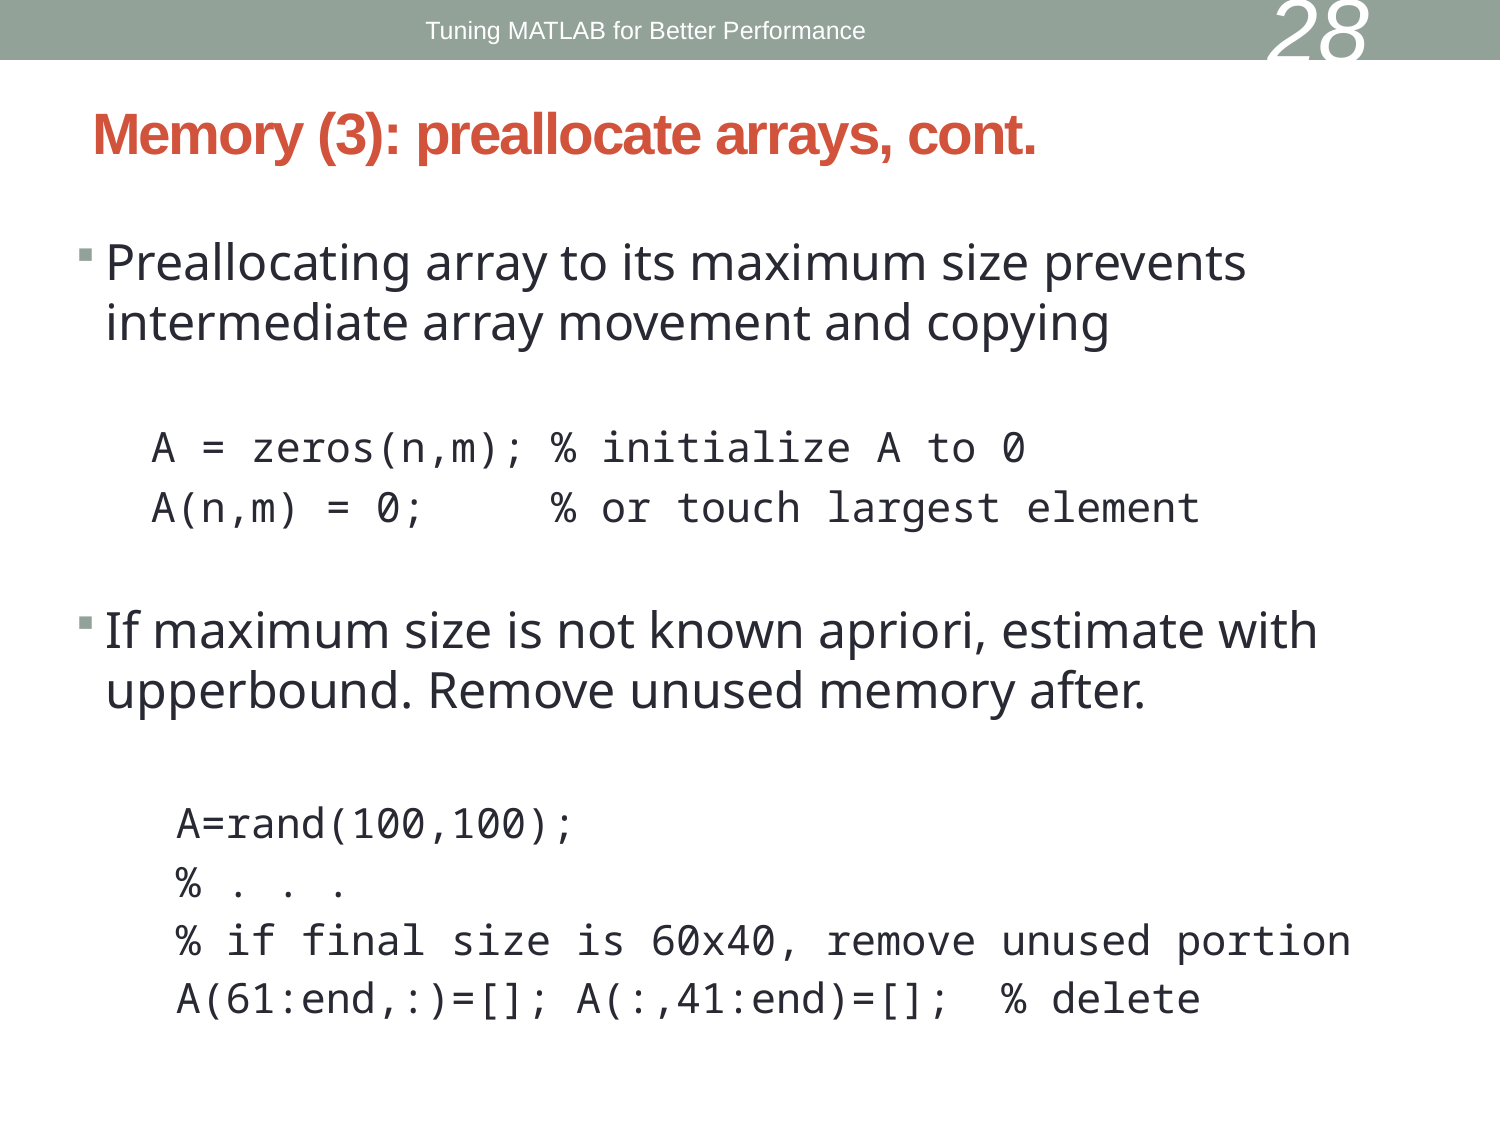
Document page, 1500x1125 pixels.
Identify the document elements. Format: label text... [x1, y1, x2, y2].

title Memory (3): preallocate arrays, cont. [77, 70, 1357, 192]
slide_number [1252, 0, 1428, 54]
list Preallocating array to its maximum size prevents intermediate array movement and copying A = zeros(n,m); % initialize A to 0 A(n,m) = 0; % or touch largest element If maximum size is not known apriori, estimate with upperbound. Remove unused memory after. A=rand(100,100); % . . . % if final size is 60x40, remove unused portion A(61:end,:)=[]; A(:,41:end)=[]; % delete [60, 222, 1453, 950]
footer Tuning MATLAB for Better Performance [410, 3, 1086, 57]
